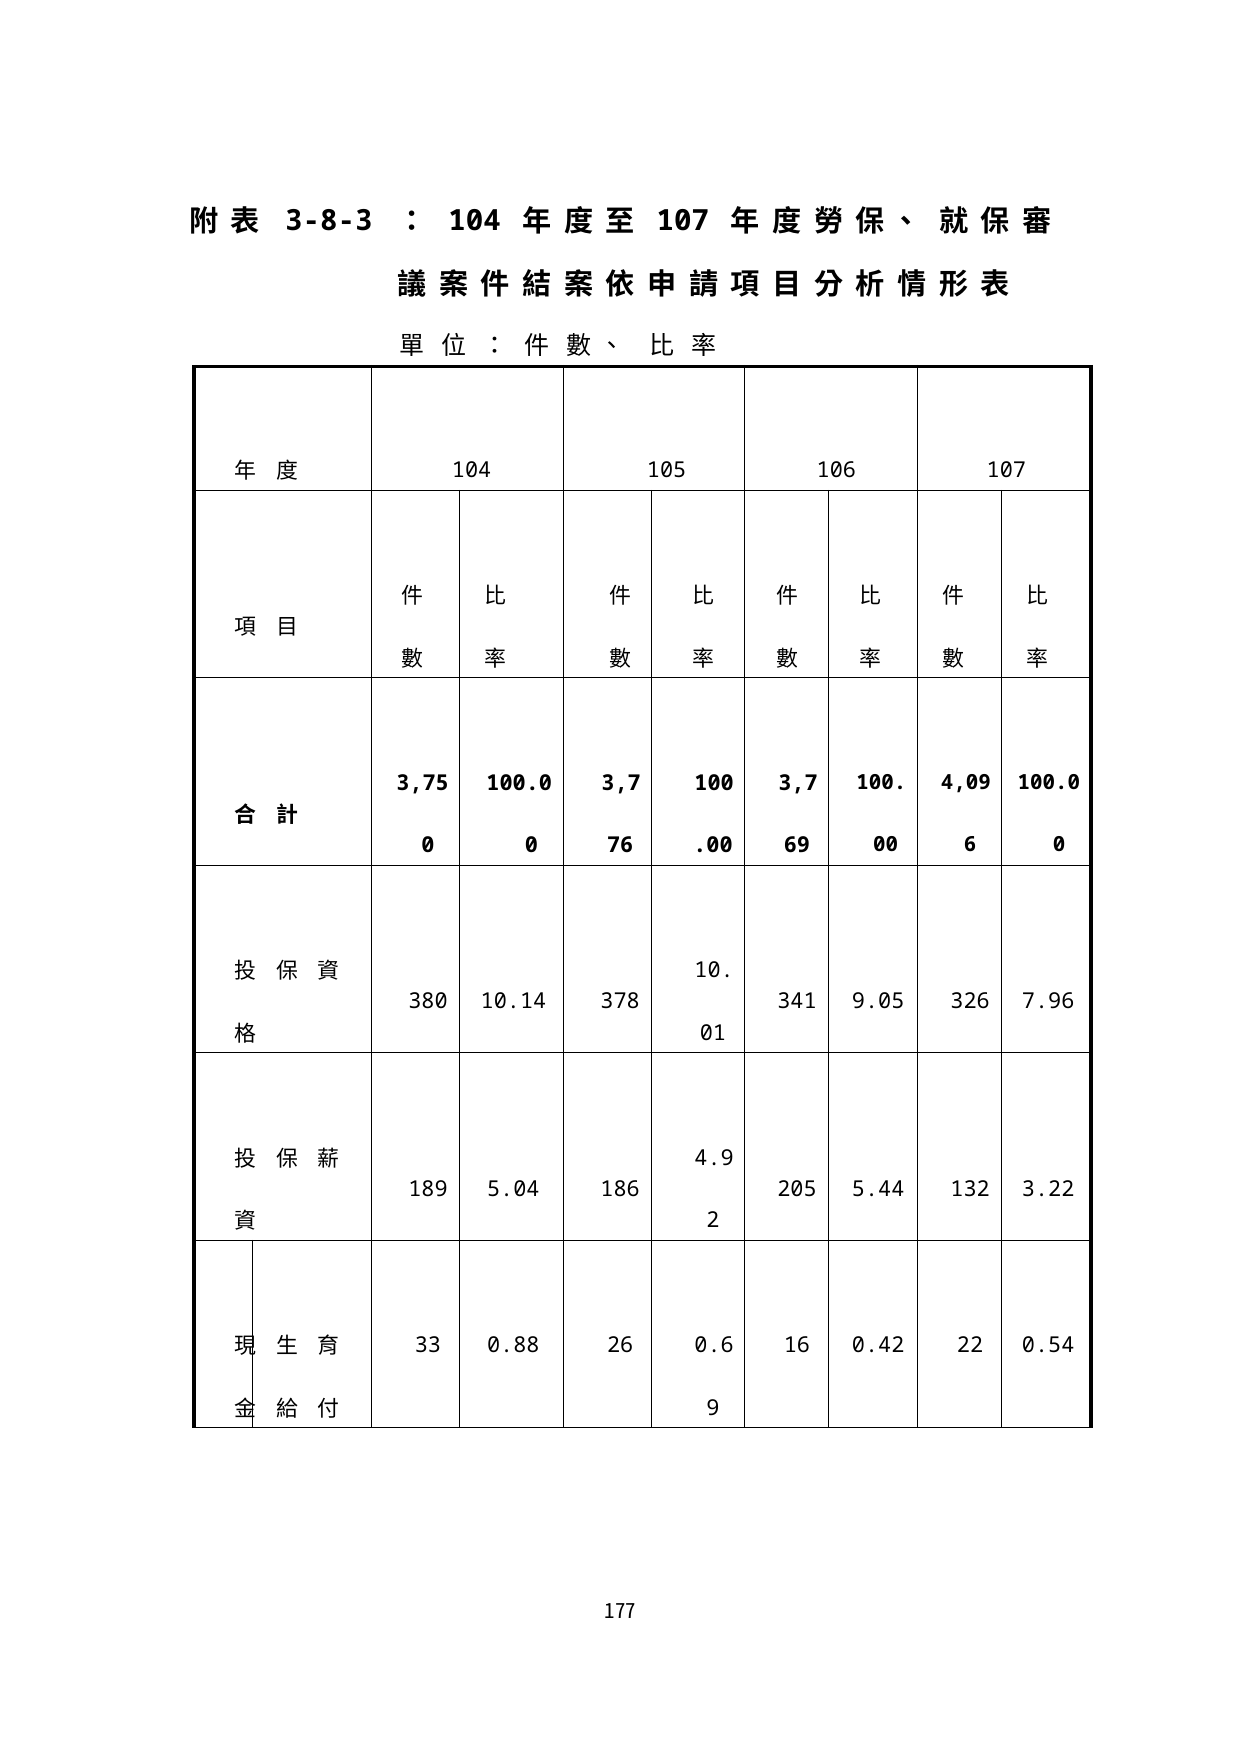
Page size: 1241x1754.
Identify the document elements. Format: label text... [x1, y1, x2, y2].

table_cell 22 [918, 1241, 1001, 1427]
table_cell 生育給付 [253, 1241, 371, 1427]
table_cell 件數 [745, 491, 828, 677]
table_cell 100.00 [829, 678, 917, 865]
table_cell 100.00 [1002, 678, 1089, 865]
table_cell 100.00 [652, 678, 744, 865]
table_cell 378 [564, 866, 651, 1052]
table_cell 4.92 [652, 1053, 744, 1240]
table_cell 326 [918, 866, 1001, 1052]
table_cell 5.44 [829, 1053, 917, 1240]
table_cell 比率 [829, 491, 917, 677]
table_cell 189 [372, 1053, 459, 1240]
table_cell 7.96 [1002, 866, 1089, 1052]
table_cell 16 [745, 1241, 828, 1427]
table_cell 合計 [196, 678, 371, 865]
table_cell 4,096 [918, 678, 1001, 865]
table_cell 件數 [918, 491, 1001, 677]
table_header 105 [564, 368, 744, 490]
table_header 107 [918, 368, 1089, 490]
table_cell 3,776 [564, 678, 651, 865]
table_cell 比率 [652, 491, 744, 677]
table_cell 件數 [564, 491, 651, 677]
table_cell 341 [745, 866, 828, 1052]
table_cell 26 [564, 1241, 651, 1427]
table_header 年度 [196, 368, 371, 490]
table_cell 3,769 [745, 678, 828, 865]
table_cell 現金給付 [196, 1241, 252, 1427]
table_cell 0.42 [829, 1241, 917, 1427]
table_cell 186 [564, 1053, 651, 1240]
table_cell 10.01 [652, 866, 744, 1052]
table_header 104 [372, 368, 563, 490]
table_cell 380 [372, 866, 459, 1052]
table_cell 比率 [1002, 491, 1089, 677]
table_cell 3,750 [372, 678, 459, 865]
table_cell 件數 [372, 491, 459, 677]
text 附表3-8-3：104年度至107年度勞保、就保審議案件結案依申請項目分析情形表 單位：件數、比率 [183, 177, 1058, 365]
table_cell 100.00 [460, 678, 563, 865]
table_cell 0.88 [460, 1241, 563, 1427]
table_cell 0.54 [1002, 1241, 1089, 1427]
table_cell 投保資格 [196, 866, 371, 1052]
table_cell 5.04 [460, 1053, 563, 1240]
table_cell 205 [745, 1053, 828, 1240]
table_cell 3.22 [1002, 1053, 1089, 1240]
table_cell 10.14 [460, 866, 563, 1052]
table_cell 項目 [196, 491, 371, 677]
table_cell 132 [918, 1053, 1001, 1240]
table_cell 33 [372, 1241, 459, 1427]
table_cell 0.69 [652, 1241, 744, 1427]
table_cell 比率 [460, 491, 563, 677]
table_header 106 [745, 368, 917, 490]
table_cell 投保薪資 [196, 1053, 371, 1240]
table_cell 9.05 [829, 866, 917, 1052]
